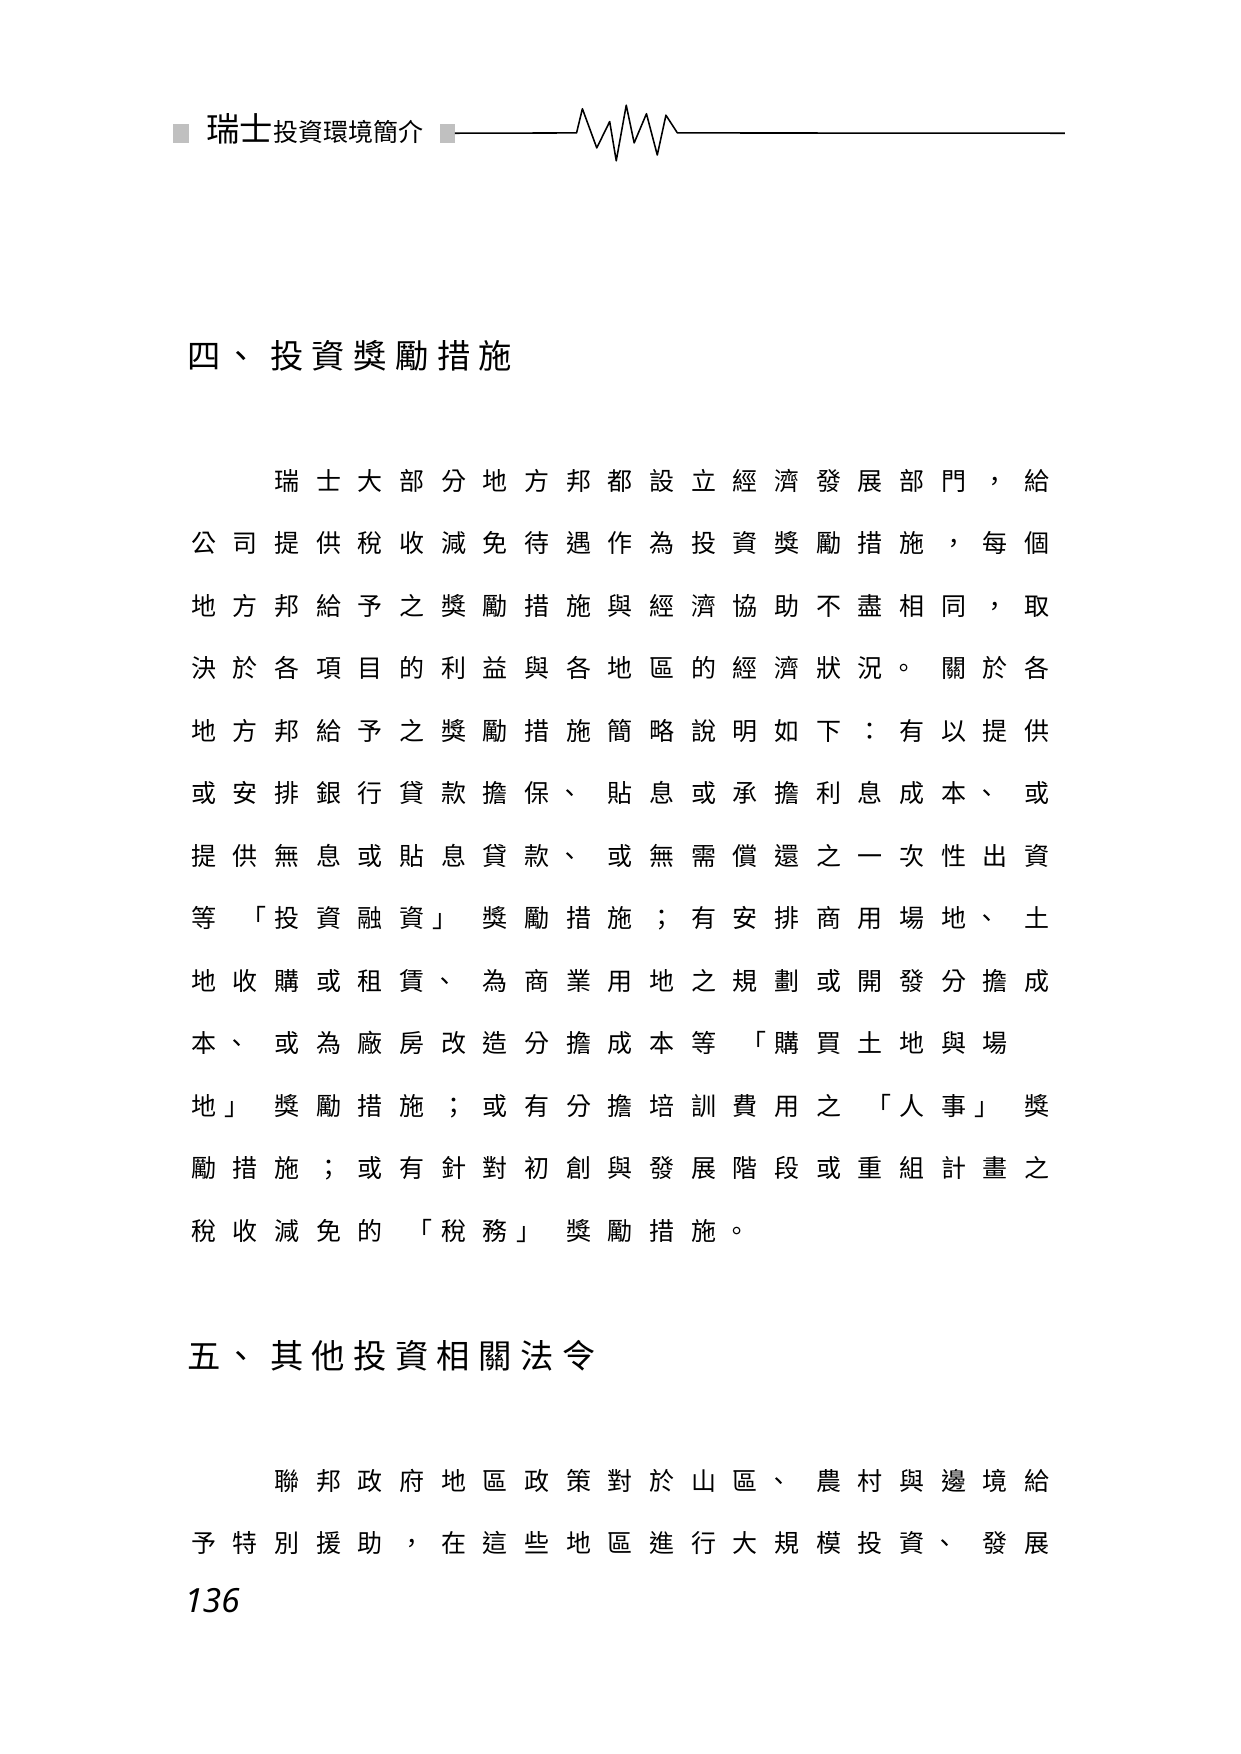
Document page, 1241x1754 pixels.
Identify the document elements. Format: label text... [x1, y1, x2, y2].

text 聯邦政府地區政策對於山區、農村與邊境給予特別援助，在這些地區進行大規模投資、發展 [183, 1438, 1058, 1563]
text 五、其他投資相關法令 [183, 1313, 1058, 1375]
text 四、投資獎勵措施 [183, 313, 1058, 375]
text 瑞士大部分地方邦都設立經濟發展部門，給公司提供稅收減免待遇作為投資獎勵措施，每個地方邦給予之獎勵措施與經濟協助不盡相同，取決於各項目的利益與各地區的經濟狀況。關於各地方邦給予之獎勵措施簡略說明如下：有以提供或安排銀行貸款擔保、貼息或承擔利息成本、或提供無息或貼息貸款、或無需償還之一次性出資等「投資融資」獎勵措施；有安排商用場地、土地收購或租賃、為商業用地之規劃或開發分擔成本、或為廠房改造分擔成本等「購買土地與場地」獎勵措施；或有分擔培訓費用之「人事」獎勵措施；或有針對初創與發展階段或重組計畫之稅收減免的「稅務」獎勵措施。 [183, 438, 1058, 1250]
